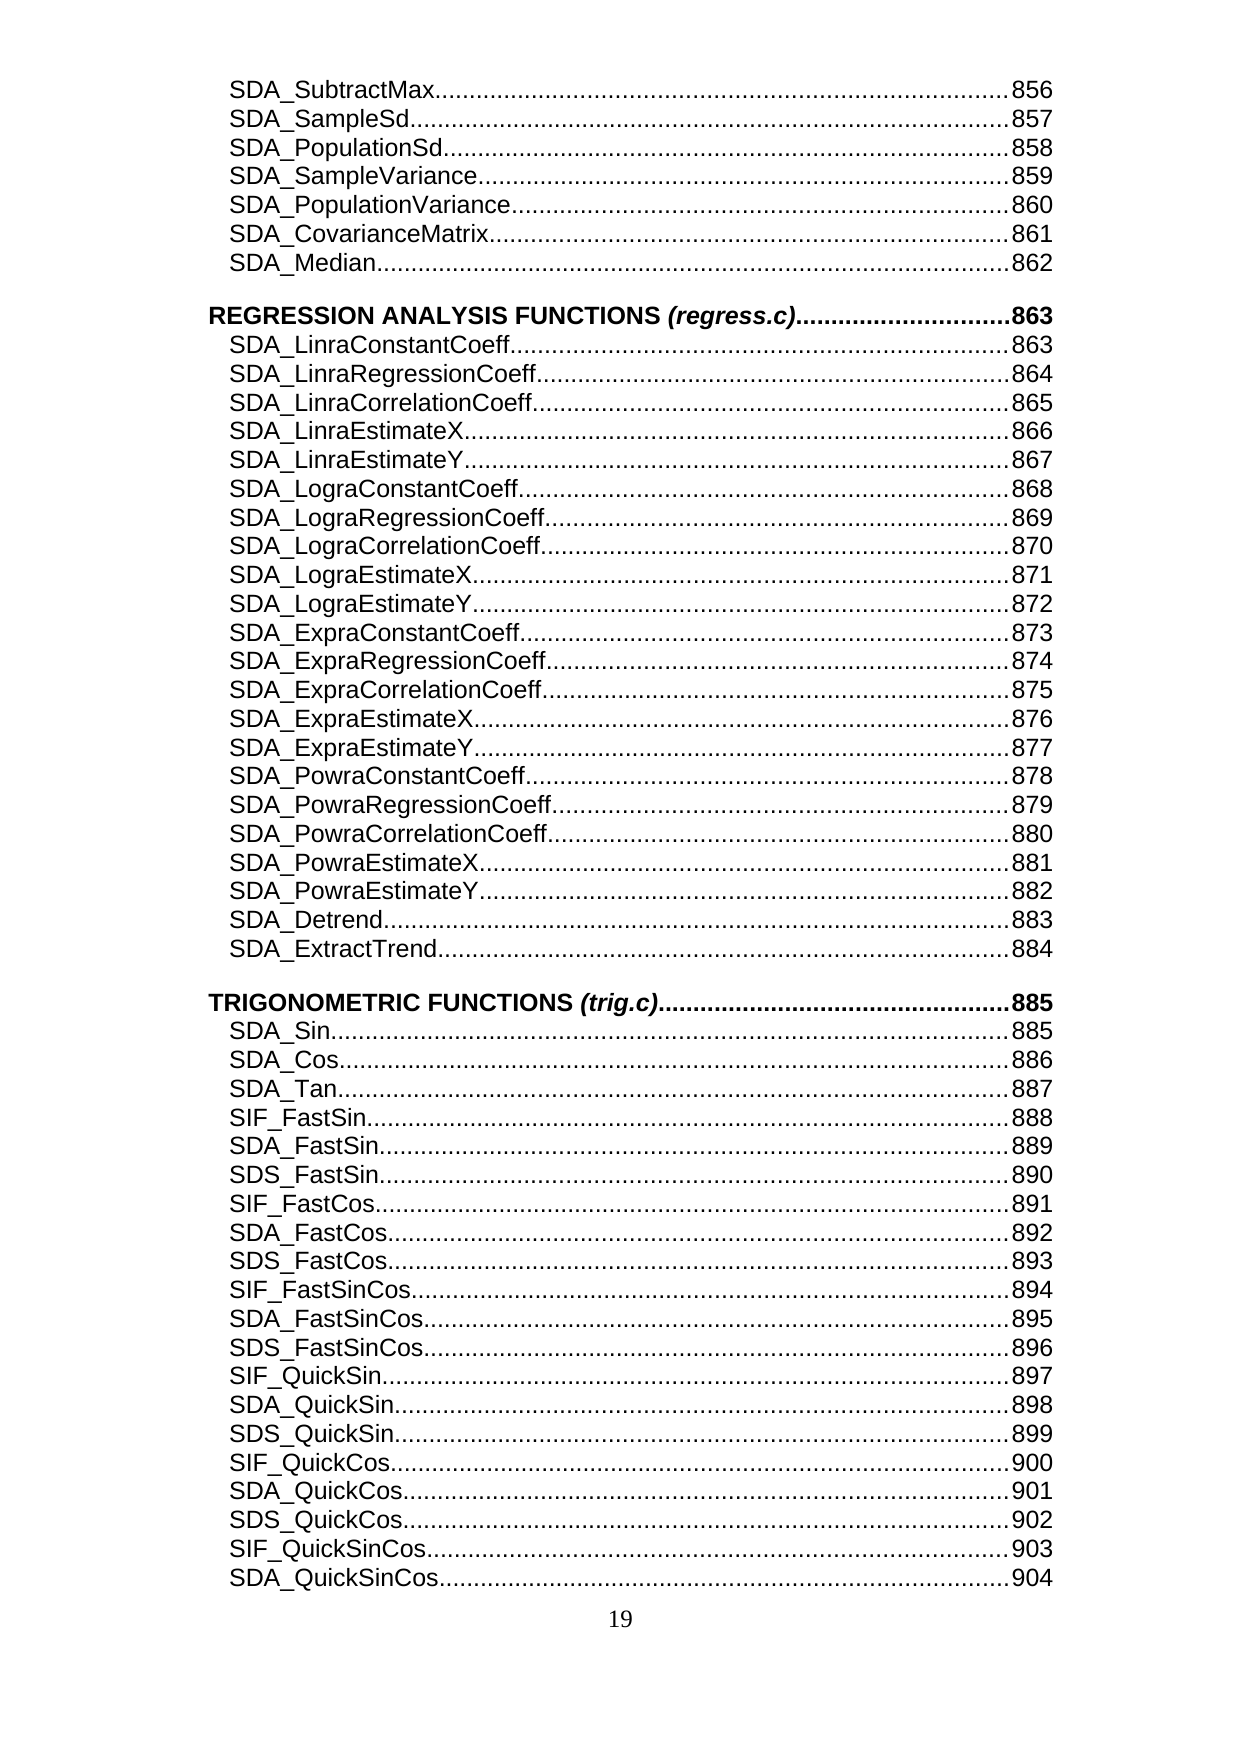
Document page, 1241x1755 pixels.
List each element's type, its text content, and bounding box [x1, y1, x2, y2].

text SDA_LinraEstimateX 866 [229, 416, 1053, 445]
text SDA_LinraCorrelationCoeff 865 [229, 387, 1053, 416]
text SIF_QuickSinCos 903 [229, 1534, 1053, 1562]
text SDA_CovarianceMatrix 861 [229, 219, 1053, 247]
text SDA_FastSinCos 895 [229, 1304, 1053, 1332]
text SDA_SubtractMax 856 [229, 75, 1053, 104]
text SDA_PowraEstimateX 881 [229, 847, 1053, 876]
text SDS_FastSin 890 [229, 1160, 1053, 1189]
text SDA_QuickCos 901 [229, 1476, 1053, 1505]
text SDA_Detrend 883 [229, 905, 1053, 934]
text SDA_ExpraEstimateX 876 [229, 704, 1053, 732]
text SDA_SampleSd 857 [229, 104, 1053, 132]
text SIF_QuickSin 897 [229, 1361, 1053, 1390]
text SDA_LograCorrelationCoeff 870 [229, 531, 1053, 560]
text SDA_FastCos 892 [229, 1217, 1053, 1246]
text SDA_ExtractTrend 884 [229, 934, 1053, 962]
text SDS_FastSinCos 896 [229, 1332, 1053, 1361]
text SDA_LograRegressionCoeff 869 [229, 502, 1053, 531]
text SDA_QuickSinCos 904 [229, 1562, 1053, 1591]
text SIF_FastCos 891 [229, 1189, 1053, 1217]
text SDA_ExpraRegressionCoeff 874 [229, 646, 1053, 675]
text SDA_FastSin 889 [229, 1131, 1053, 1160]
text SDA_Median 862 [229, 247, 1053, 276]
text SDA_ExpraConstantCoeff 873 [229, 617, 1053, 646]
text SDA_LinraEstimateY 867 [229, 445, 1053, 474]
text SDA_LograConstantCoeff 868 [229, 474, 1053, 502]
text SDA_QuickSin 898 [229, 1390, 1053, 1419]
text SDA_PowraConstantCoeff 878 [229, 761, 1053, 790]
text SDS_FastCos 893 [229, 1246, 1053, 1275]
text SDA_SampleVariance 859 [229, 161, 1053, 190]
text SDA_PowraRegressionCoeff 879 [229, 790, 1053, 819]
text SDA_ExpraCorrelationCoeff 875 [229, 675, 1053, 704]
text SDA_Sin 885 [229, 1016, 1053, 1045]
text SDS_QuickCos 902 [229, 1505, 1053, 1534]
text TRIGONOMETRIC FUNCTIONS (trig.c) 885 [208, 987, 1053, 1016]
text SDA_LograEstimateY 872 [229, 589, 1053, 617]
text SDA_LinraRegressionCoeff 864 [229, 359, 1053, 387]
text REGRESSION ANALYSIS FUNCTIONS (regress.c) 863 [208, 301, 1053, 330]
text SIF_QuickCos 900 [229, 1447, 1053, 1476]
text SDS_QuickSin 899 [229, 1419, 1053, 1447]
text SDA_PowraEstimateY 882 [229, 876, 1053, 905]
text SDA_Cos 886 [229, 1045, 1053, 1074]
text SDA_Tan 887 [229, 1074, 1053, 1102]
text SIF_FastSinCos 894 [229, 1275, 1053, 1304]
text SDA_LinraConstantCoeff 863 [229, 330, 1053, 359]
text SIF_FastSin 888 [229, 1102, 1053, 1131]
text SDA_ExpraEstimateY 877 [229, 732, 1053, 761]
text SDA_PowraCorrelationCoeff 880 [229, 819, 1053, 847]
text SDA_PopulationVariance 860 [229, 190, 1053, 219]
text SDA_PopulationSd 858 [229, 132, 1053, 161]
text SDA_LograEstimateX 871 [229, 560, 1053, 589]
